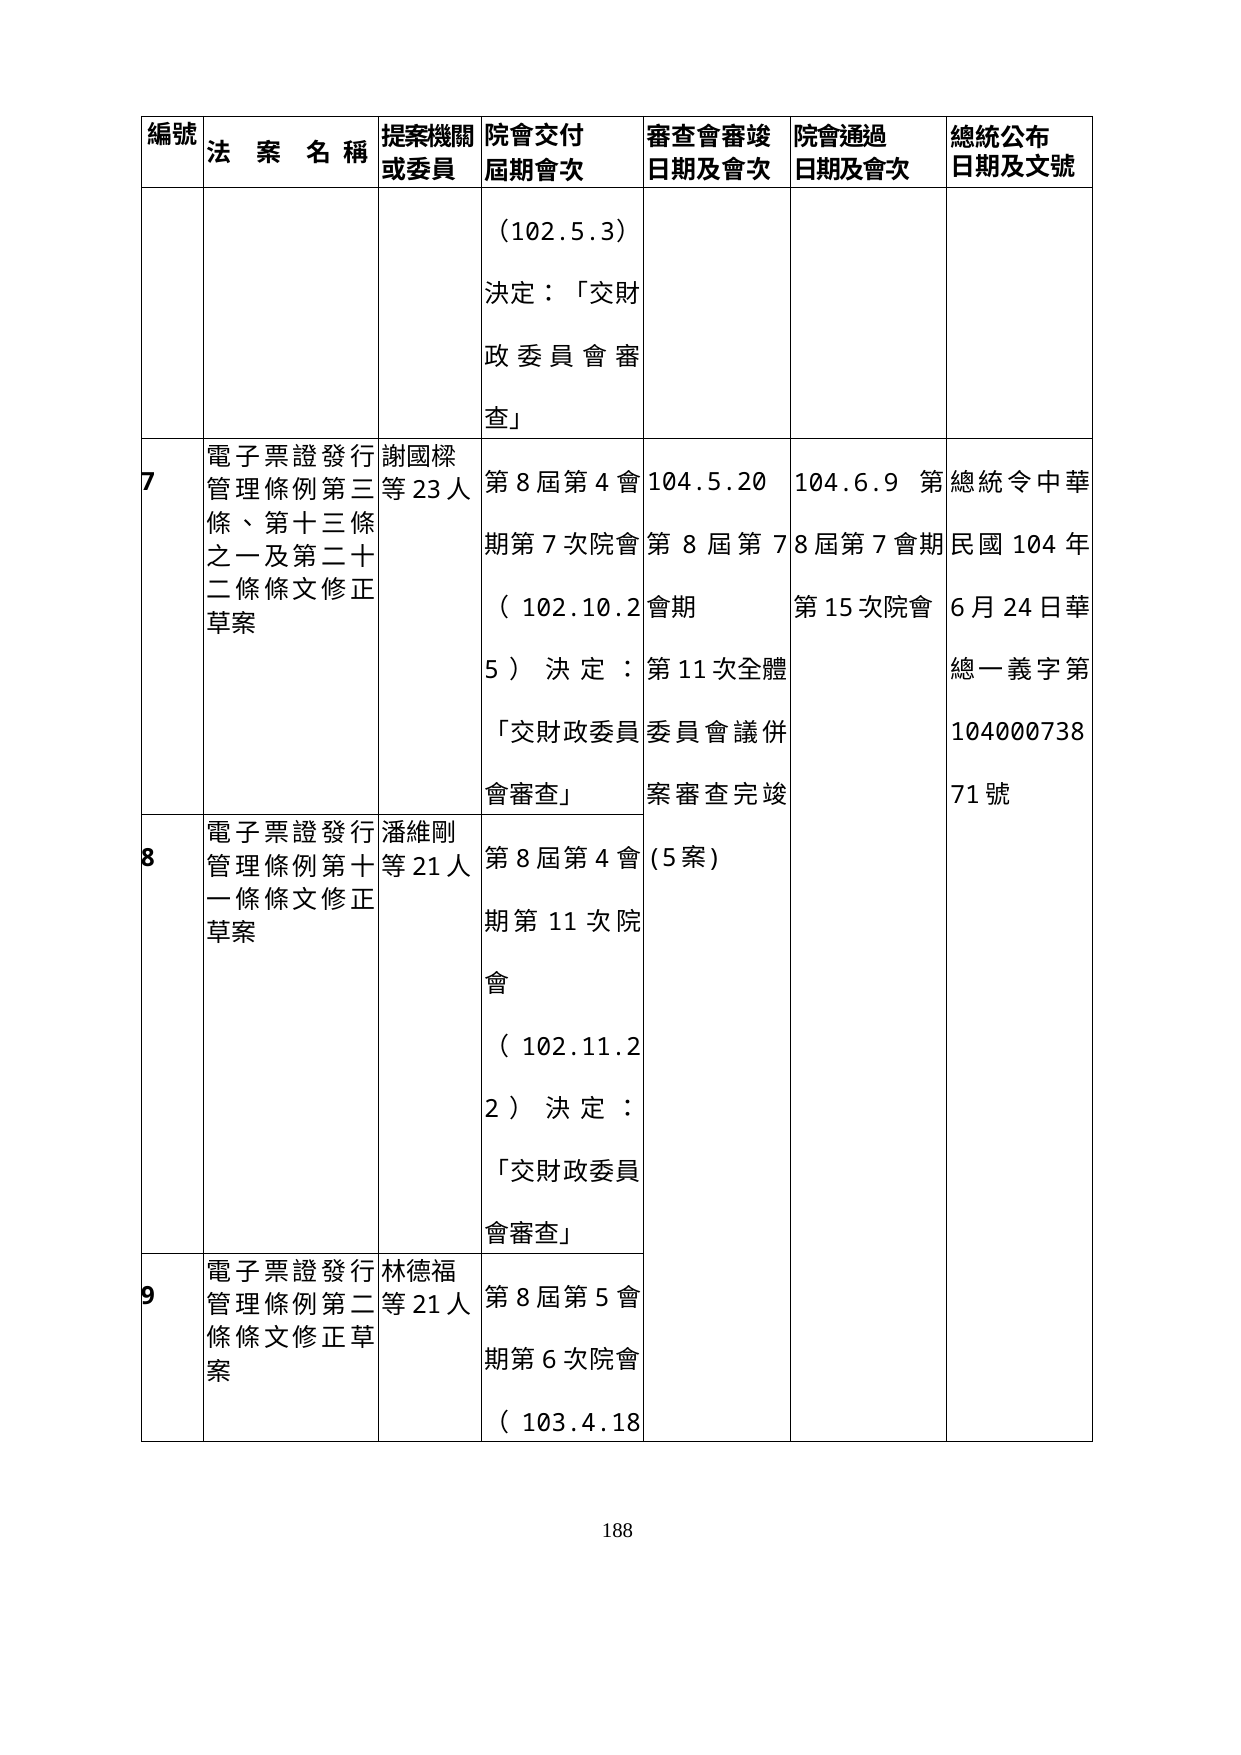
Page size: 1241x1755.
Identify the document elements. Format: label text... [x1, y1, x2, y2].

table_header 法 案 名 稱 [204, 117, 378, 187]
table_cell 第8屆第4會期第7次院會（102.10.25）決定：「交財政委員會審查」 [482, 439, 643, 814]
table_cell [791, 188, 946, 438]
table_cell 潘維剛等21人 [379, 815, 481, 1252]
table_cell [947, 188, 1092, 438]
table_cell 104.5.20第8屆第7會期 第11次全體委員會議併案審查完竣(5案) [644, 439, 790, 1441]
table_cell 林德福等21人 [379, 1254, 481, 1441]
table_cell 總統令中華民國104年6月24日華總一義字第10400073871號 [947, 439, 1092, 1441]
table_cell 第8屆第4會期第11次院會（102.11.22）決定：「交財政委員會審查」 [482, 815, 643, 1252]
table_cell [142, 1254, 203, 1441]
table_header 審查會審竣 日期及會次 [644, 117, 790, 187]
table_header 提案機關 或委員 [379, 117, 481, 187]
table_cell [142, 815, 203, 1252]
table_cell 104.6.9第8屆第7會期第15次院會 [791, 439, 946, 1441]
table_cell [142, 188, 203, 438]
table_header 編號 [142, 117, 203, 187]
table_header 院會通過 日期及會次 [791, 117, 946, 187]
table_cell （102.5.3）決定：「交財政委員會審查」 [482, 188, 643, 438]
table_cell [204, 188, 378, 438]
table_cell [644, 188, 790, 438]
table_cell 電子票證發行管理條例第十一條條文修正草案 [204, 815, 378, 1252]
table_cell [379, 188, 481, 438]
table_cell 電子票證發行管理條例第三條、第十三條之一及第二十二條條文修正草案 [204, 439, 378, 814]
table_cell 謝國樑等23人 [379, 439, 481, 814]
table_header 院會交付 屆期會次 [482, 117, 643, 187]
table_cell 第8屆第5會期第6次院會（103.4.18 [482, 1254, 643, 1441]
table_header 總統公布 日期及文號 [947, 117, 1092, 187]
table_cell [142, 439, 203, 814]
table_cell 電子票證發行管理條例第二條條文修正草案 [204, 1254, 378, 1441]
